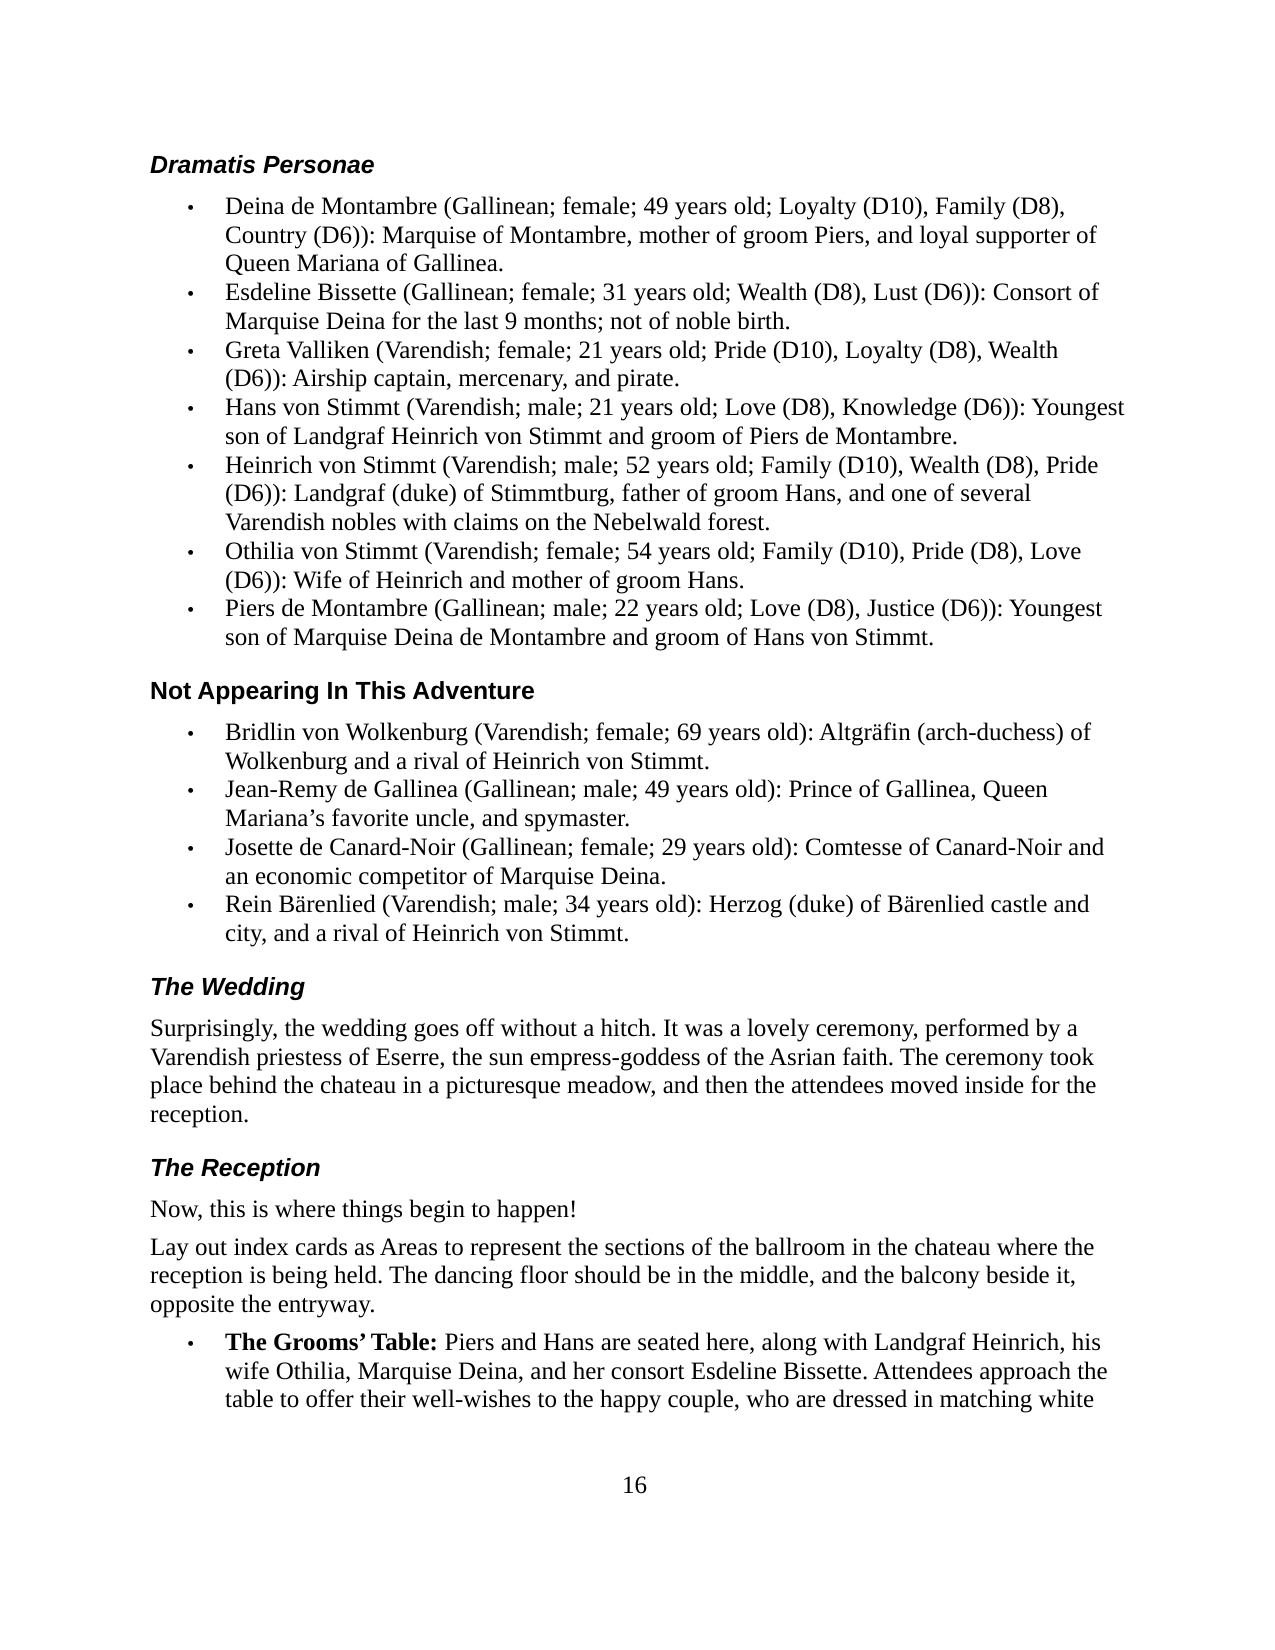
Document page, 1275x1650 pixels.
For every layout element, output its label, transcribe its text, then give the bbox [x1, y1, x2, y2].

list Esdeline Bissette (Gallinean; female; 31 years old; Wealth (D8), Lust (D6)): Consort of Marquise Deina for the last 9 months; not of noble birth. [187, 277, 1125, 335]
list Greta Valliken (Varendish; female; 21 years old; Pride (D10), Loyalty (D8), Wealth (D6)): Airship captain, mercenary, and pirate. [187, 335, 1125, 392]
text Now, this is where things begin to happen! [150, 1194, 1125, 1223]
subtitle The Wedding [150, 972, 1125, 1001]
list The Grooms’ Table: Piers and Hans are seated here, along with Landgraf Heinrich, his wife Othilia, Marquise Deina, and her consort Esdeline Bissette. Attendees approach the table to offer their well-wishes to the happy couple, who are dressed in matching white [187, 1327, 1125, 1413]
list Piers de Montambre (Gallinean; male; 22 years old; Love (D8), Justice (D6)): Youngest son of Marquise Deina de Montambre and groom of Hans von Stimmt. [187, 593, 1125, 651]
list Deina de Montambre (Gallinean; female; 49 years old; Loyalty (D10), Family (D8), Country (D6)): Marquise of Montambre, mother of groom Piers, and loyal supporter of Queen Mariana of Gallinea. [187, 191, 1125, 277]
subtitle Dramatis Personae [150, 150, 1125, 178]
text Surprisingly, the wedding goes off without a hitch. It was a lovely ceremony, performed by a Varendish priestess of Eserre, the sun empress-goddess of the Asrian faith. The ceremony took place behind the chateau in a picturesque meadow, and then the attendees moved inside for the reception. [150, 1013, 1125, 1128]
list Bridlin von Wolkenburg (Varendish; female; 69 years old): Altgräfin (arch-duchess) of Wolkenburg and a rival of Heinrich von Stimmt. [187, 717, 1125, 774]
list Rein Bärenlied (Varendish; male; 34 years old): Herzog (duke) of Bärenlied castle and city, and a rival of Heinrich von Stimmt. [187, 889, 1125, 947]
list Josette de Canard-Noir (Gallinean; female; 29 years old): Comtesse of Canard-Noir and an economic competitor of Marquise Deina. [187, 832, 1125, 889]
subtitle Not Appearing In This Adventure [150, 676, 1125, 704]
list Jean-Remy de Gallinea (Gallinean; male; 49 years old): Prince of Gallinea, Queen Mariana’s favorite uncle, and spymaster. [187, 774, 1125, 832]
subtitle The Reception [150, 1153, 1125, 1182]
list Heinrich von Stimmt (Varendish; male; 52 years old; Family (D10), Wealth (D8), Pride (D6)): Landgraf (duke) of Stimmtburg, father of groom Hans, and one of several Varendish nobles with claims on the Nebelwald forest. [187, 450, 1125, 536]
list Hans von Stimmt (Varendish; male; 21 years old; Love (D8), Knowledge (D6)): Youngest son of Landgraf Heinrich von Stimmt and groom of Piers de Montambre. [187, 392, 1125, 450]
text Lay out index cards as Areas to represent the sections of the ballroom in the chateau where the reception is being held. The dancing floor should be in the middle, and the balcony beside it, opposite the entryway. [150, 1232, 1125, 1318]
list Othilia von Stimmt (Varendish; female; 54 years old; Family (D10), Pride (D8), Love (D6)): Wife of Heinrich and mother of groom Hans. [187, 536, 1125, 593]
